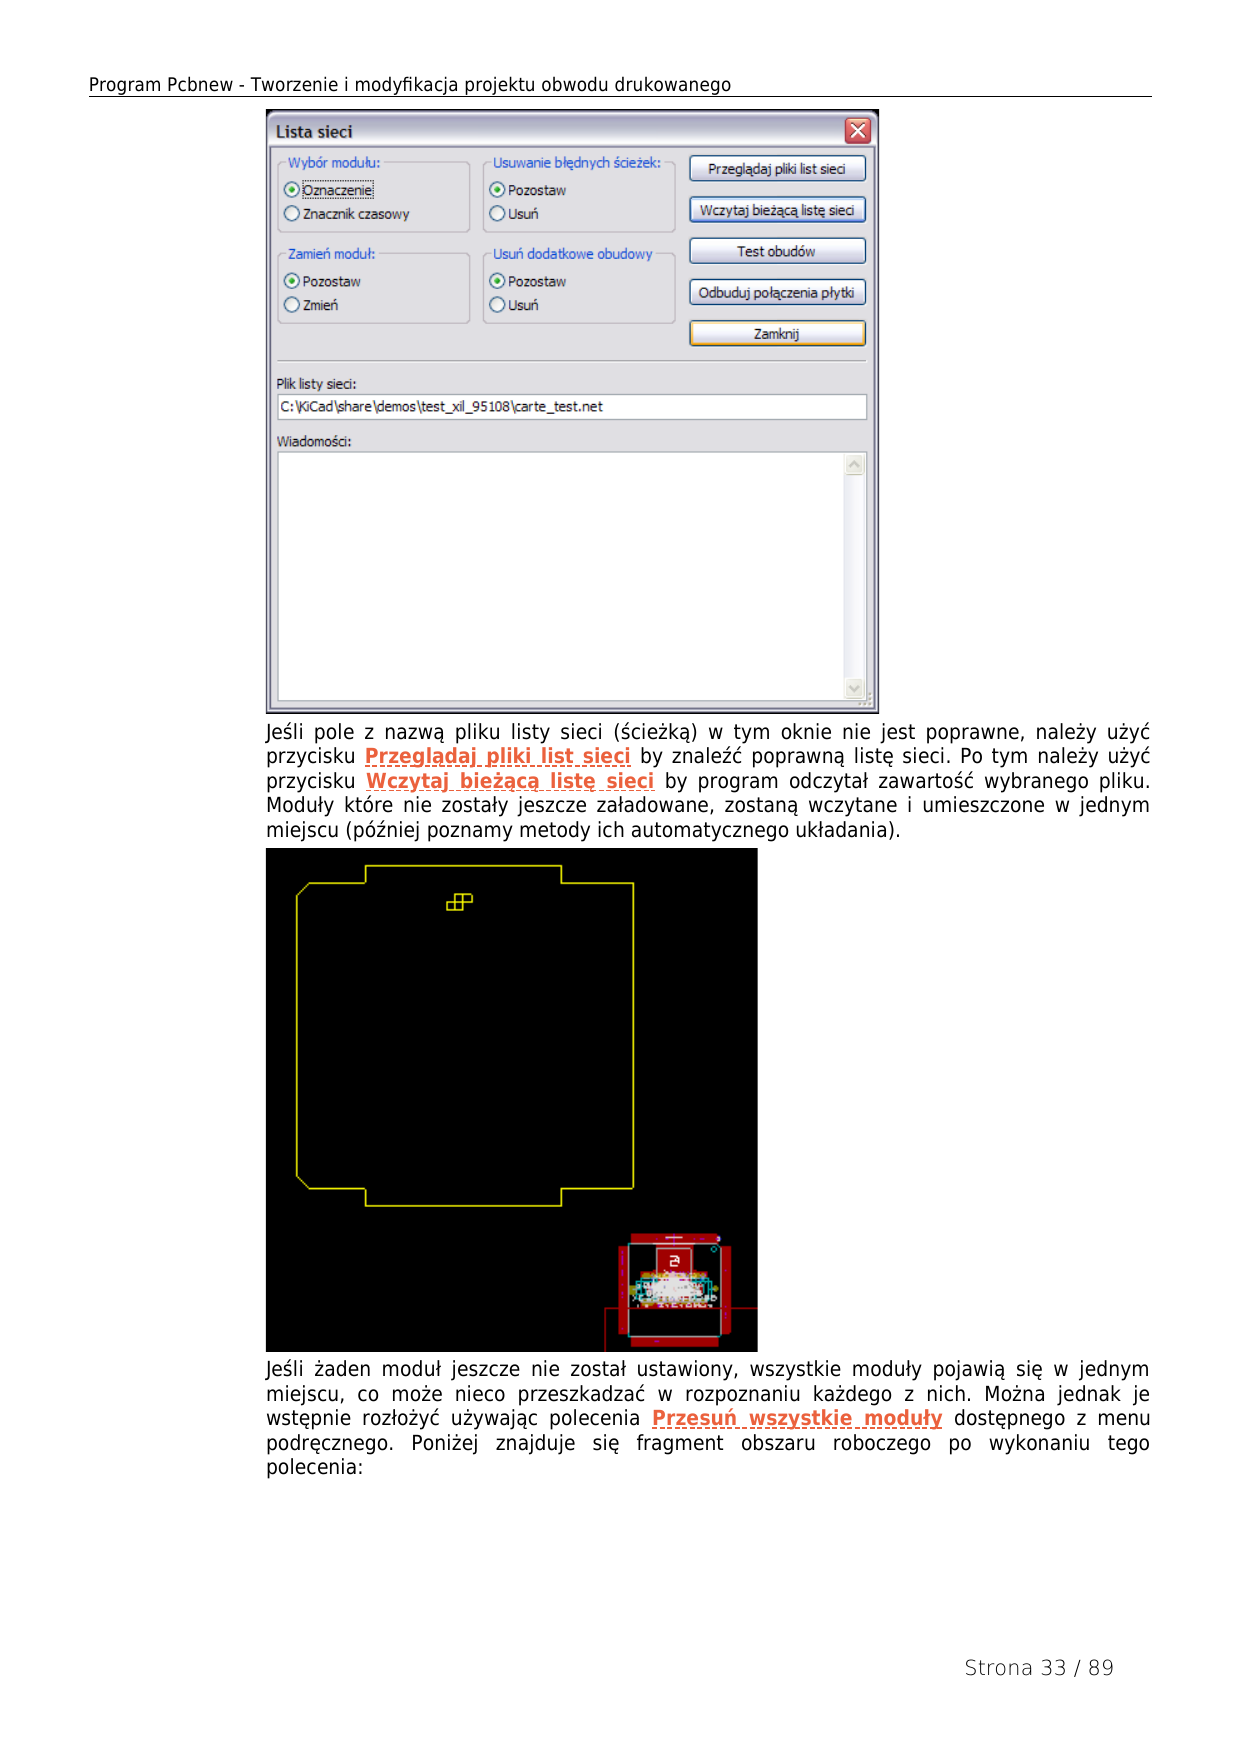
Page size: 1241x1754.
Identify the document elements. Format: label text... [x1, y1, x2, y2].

picture [265, 109, 880, 714]
text Jeśli żaden moduł jeszcze nie został ustawiony, wszystkie moduły pojawią się w jednym miejscu, co może nieco przeszkadzać w rozpoznaniu każdego z nich. Można jednak je wstępnie rozłożyć używając polecenia Przesuń wszystkie moduły dostępnego z menu podręcznego. Poniżej znajduje się fragment obszaru roboczego po wykonaniu tego polecenia: [266, 1357, 1152, 1480]
text Jeśli pole z nazwą pliku listy sieci (ścieżką) w tym oknie nie jest poprawne, należy użyć przycisku Przeglądaj pliki list sieci by znaleźć poprawną listę sieci. Po tym należy użyć przycisku Wczytaj bieżącą listę sieci by program odczytał zawartość wybranego pliku. Moduły które nie zostały jeszcze załadowane, zostaną wczytane i umieszczone w jednym miejscu (później poznamy metody ich automatycznego układania). [266, 720, 1152, 842]
